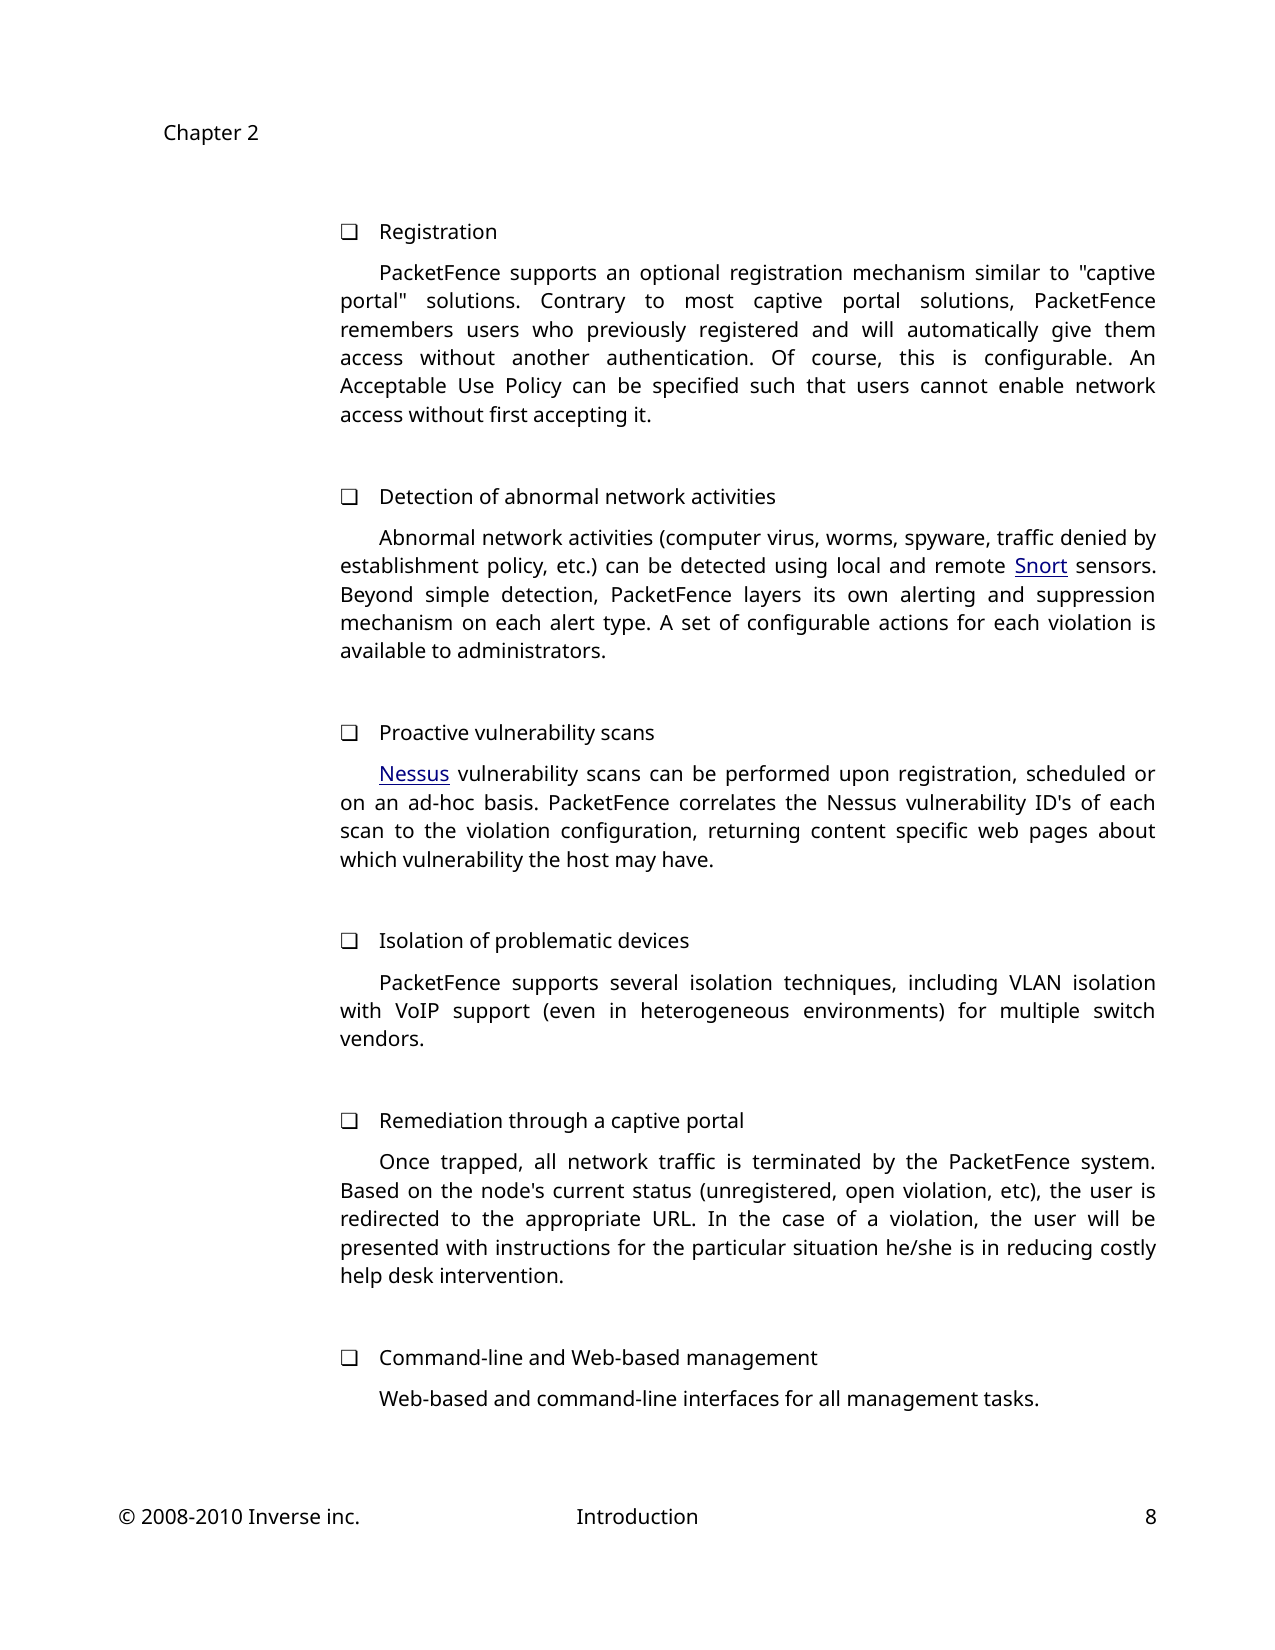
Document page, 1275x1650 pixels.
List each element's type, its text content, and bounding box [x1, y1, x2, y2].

list ❏ Detection of abnormal network activities [340, 482, 1157, 510]
list ❏ Isolation of problematic devices [340, 927, 1157, 955]
list ❏ Proactive vulnerability scans [340, 718, 1157, 747]
list PacketFence supports several isolation techniques, including VLAN isolation with VoIP support (even in heterogeneous environments) for multiple switch vendors. [340, 968, 1157, 1053]
list ❏ Remediation through a captive portal [340, 1106, 1157, 1135]
list ❏ Command-line and Web-based management [340, 1343, 1157, 1371]
list Web-based and command-line interfaces for all management tasks. [340, 1384, 1157, 1412]
list Abnormal network activities (computer virus, worms, spyware, traffic denied by establishment policy, etc.) can be detected using local and remote Snort sensors. Beyond simple detection, PacketFence layers its own alerting and suppression mechanism on each alert type. A set of configurable actions for each violation is available to administrators. [340, 523, 1157, 665]
list PacketFence supports an optional registration mechanism similar to "captive portal" solutions. Contrary to most captive portal solutions, PacketFence remembers users who previously registered and will automatically give them access without another authentication. Of course, this is configurable. An Acceptable Use Policy can be specified such that users cannot enable network access without first accepting it. [340, 258, 1157, 428]
list ❏ Registration [340, 217, 1157, 245]
list Once trapped, all network traffic is terminated by the PacketFence system. Based on the node's current status (unregistered, open violation, etc), the user is redirected to the appropriate URL. In the case of a violation, the user will be presented with instructions for the particular situation he/she is in reducing costly help desk intervention. [340, 1147, 1157, 1289]
list Nessus vulnerability scans can be performed upon registration, scheduled or on an ad-hoc basis. PacketFence correlates the Nessus vulnerability ID's of each scan to the violation configuration, returning content specific web pages about which vulnerability the host may have. [340, 759, 1157, 873]
